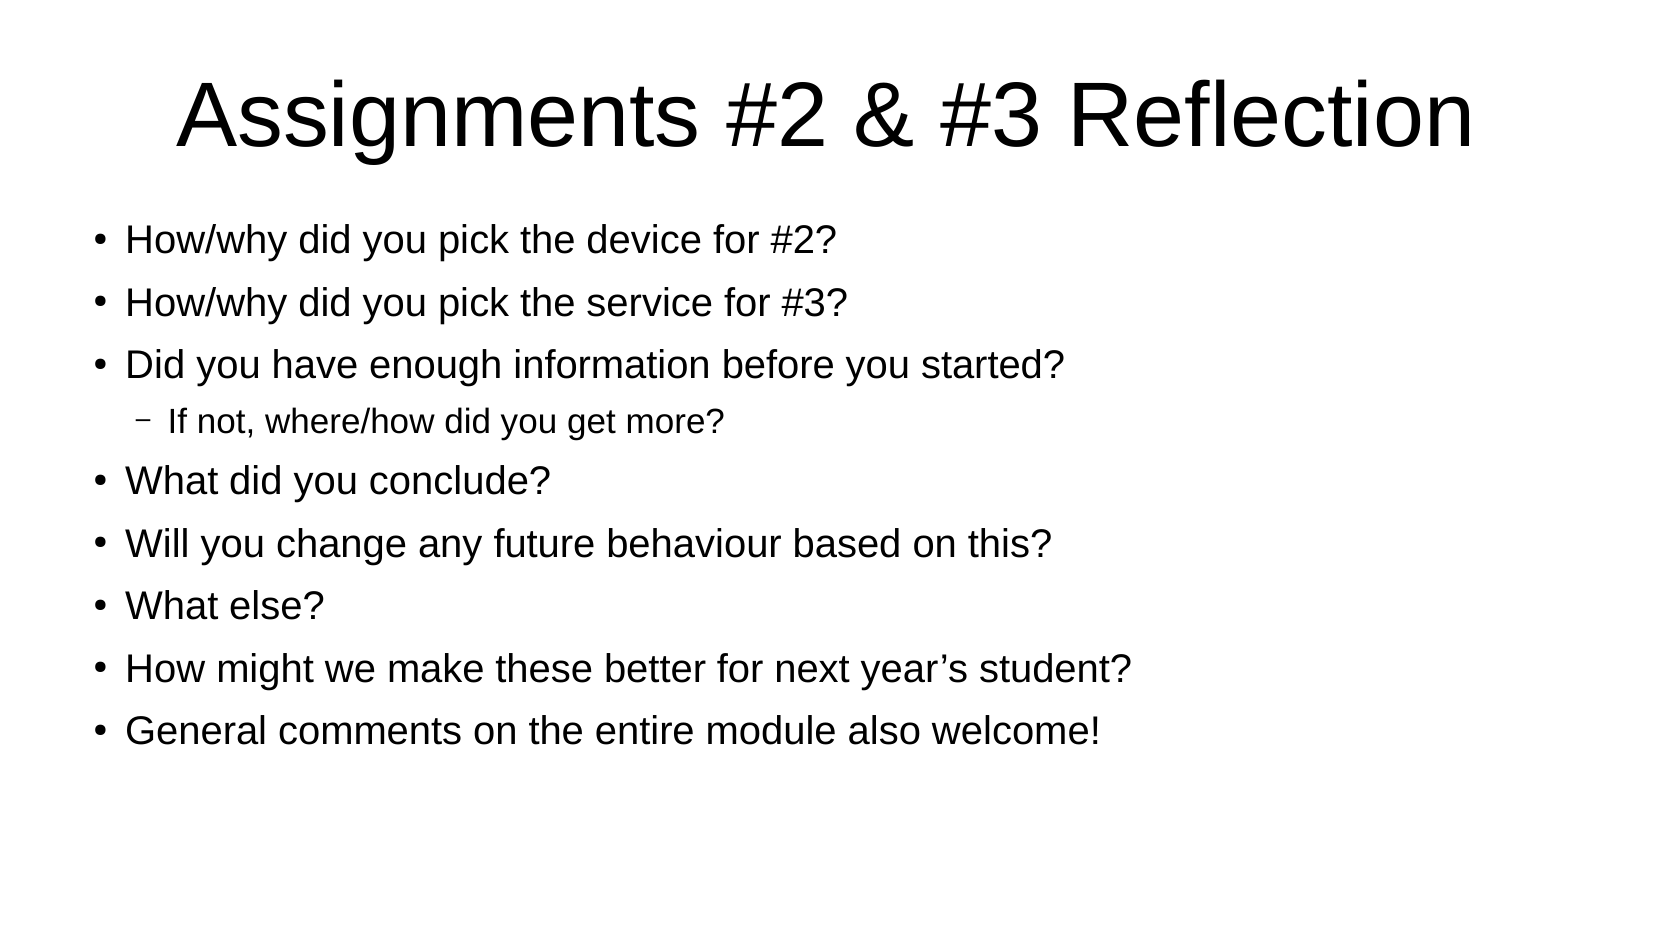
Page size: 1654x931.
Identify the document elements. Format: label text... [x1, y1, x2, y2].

title Assignments #2 & #3 Reflection [82, 37, 1571, 193]
list How/why did you pick the device for #2? How/why did you pick the service for #3? Did you have enough information before you started? If not, where/how did you get more? What did you conclude? Will you change any future behaviour based on this? What else? How might we make these better for next year’s student? General comments on the entire module also welcome! [82, 217, 1571, 758]
